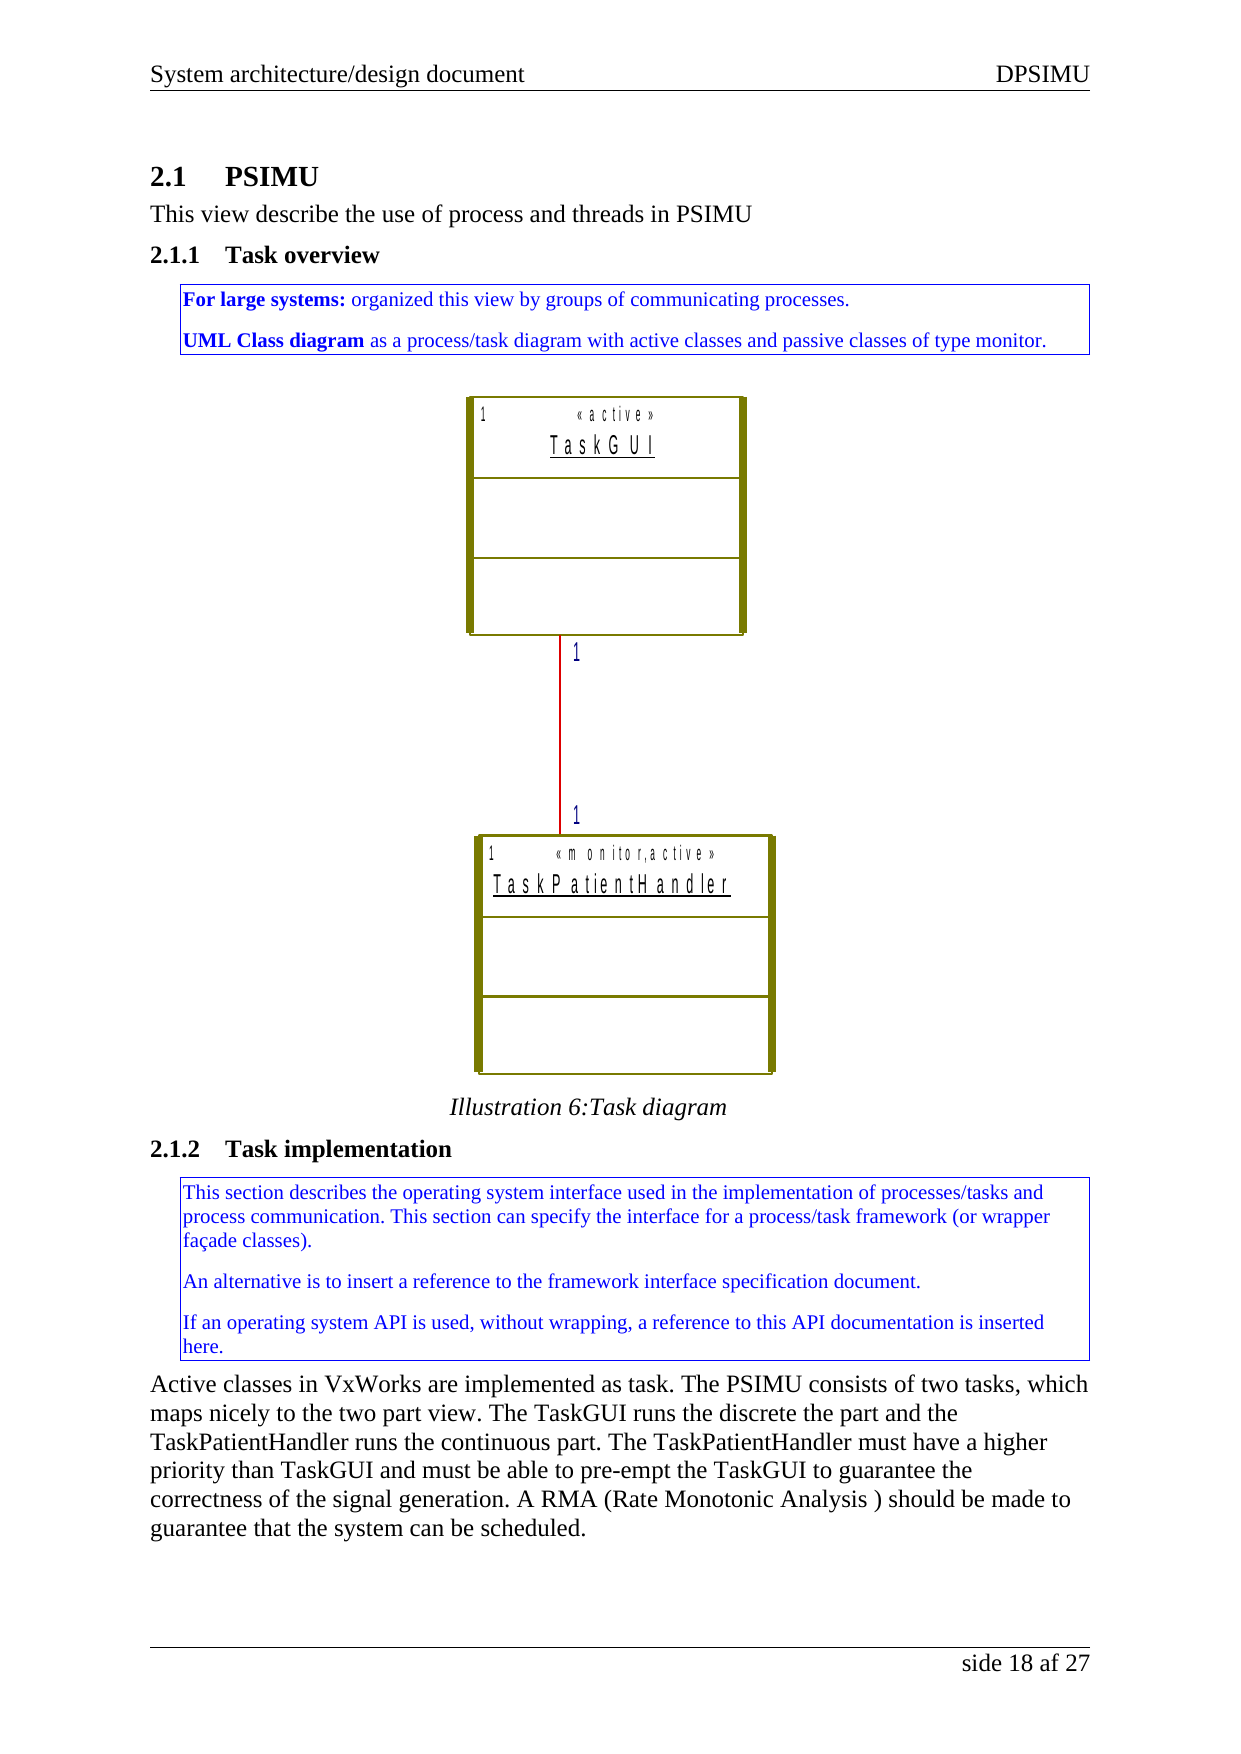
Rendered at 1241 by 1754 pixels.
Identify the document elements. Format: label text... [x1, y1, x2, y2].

text An alternative is to insert a reference to the framework interface specification document. [181, 1266, 1089, 1293]
text This view describe the use of process and threads in PSIMU [150, 199, 1090, 228]
subtitle Task implementation [150, 1134, 1090, 1162]
subtitle Task overview [150, 241, 1090, 269]
text Active classes in VxWorks are implemented as task. The PSIMU consists of two tasks, which maps nicely to the two part view. The TaskGUI runs the discrete the part and the TaskPatientHandler runs the continuous part. The TaskPatientHandler must have a higher priority than TaskGUI and must be able to pre-empt the TaskGUI to guarantee the correctness of the signal generation. A RMA (Rate Monotonic Analysis ) should be made to guarantee that the system can be scheduled. [150, 1369, 1090, 1542]
text If an operating system API is used, without wrapping, a reference to this API documentation is inserted here. [181, 1307, 1089, 1360]
subtitle PSIMU [150, 159, 1090, 193]
text For large systems: organized this view by groups of communicating processes. [181, 285, 1089, 311]
text Illustration 6:Task diagram [449, 377, 791, 1121]
text This section describes the operating system interface used in the implementation of processes/tasks and process communication. This section can specify the interface for a process/task framework (or wrapper façade classes). [181, 1178, 1089, 1252]
text UML Class diagram as a process/task diagram with active classes and passive classes of type monitor. [181, 324, 1089, 354]
